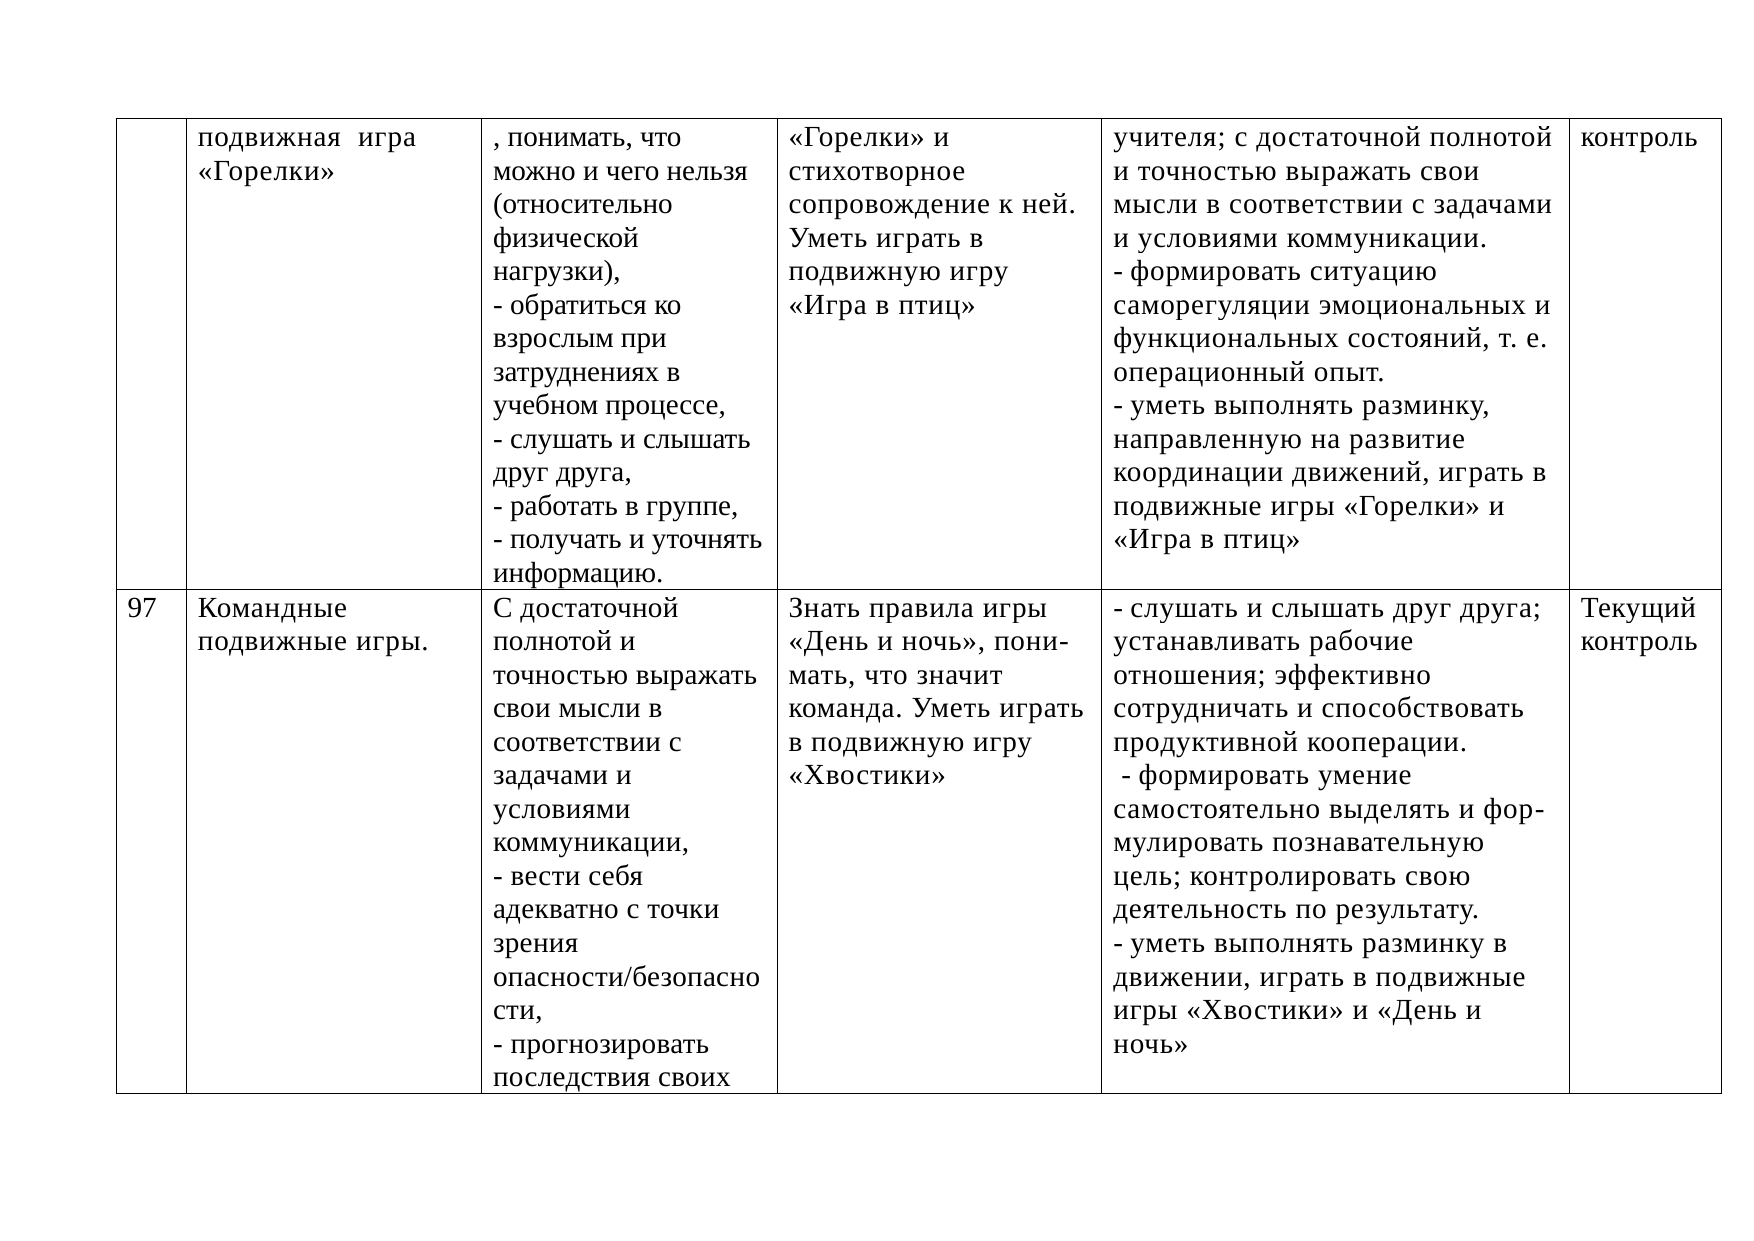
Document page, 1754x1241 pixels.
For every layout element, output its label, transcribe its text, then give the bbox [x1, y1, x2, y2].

table_cell подвижная игра «Го­релки» [187, 119, 481, 589]
table_cell , понимать, что можно и чего нельзя (относительно физической нагрузки), - обратиться ко взрослым при затруднениях в учебном процессе, - слушать и слышать друг друга, - работать в группе, - получать и уточнять информацию. [482, 119, 777, 589]
table_cell контроль [1570, 119, 1721, 589]
table_cell учителя; с доста­точной полнотой и точностью вы­ражать свои мысли в соответствии с задачами и условиями коммуни­кации. - формировать ситуа­цию саморегуляции эмоциональных и функциональных состояний, т. е. операционный опыт. - уметь выполнять разминку, направленную на раз­витие координации движений, иг­рать в подвижные игры «Горелки» и «Игра в птиц» [1102, 119, 1569, 589]
table_cell Текущий контроль [1570, 590, 1721, 1093]
table_cell С достаточной полнотой и точностью выражать свои мысли в соответствии с задачами и условиями коммуникации, - вести себя адекватно с точки зрения опасности/безопасности, - прогнозировать последствия своих [482, 590, 777, 1093]
table_cell [117, 119, 186, 589]
table_cell «Горелки» и стихотворное сопровождение к ней. Уметь иг­рать в подвиж­ную игру «Игра в птиц» [778, 119, 1101, 589]
table_cell Знать правила игры «День и ночь», пони­мать, что значит команда. Уметь играть в по­движную игру «Хвостики» [778, 590, 1101, 1093]
table_cell - слушать и слы­шать друг друга; устанавливать рабочие отношения; эффективно сотрудничать и способствовать про­дуктивной кооперации. - формировать умение самостоятельно выделять и фор­мулировать познавательную цель; контролировать свою деятельность по результату. - уметь выполнять разминку в движении, играть в по­движные игры «Хвостики» и «День и ночь» [1102, 590, 1569, 1093]
table_cell Командные подвижные игры. [187, 590, 481, 1093]
table_cell 97 [117, 590, 186, 1093]
